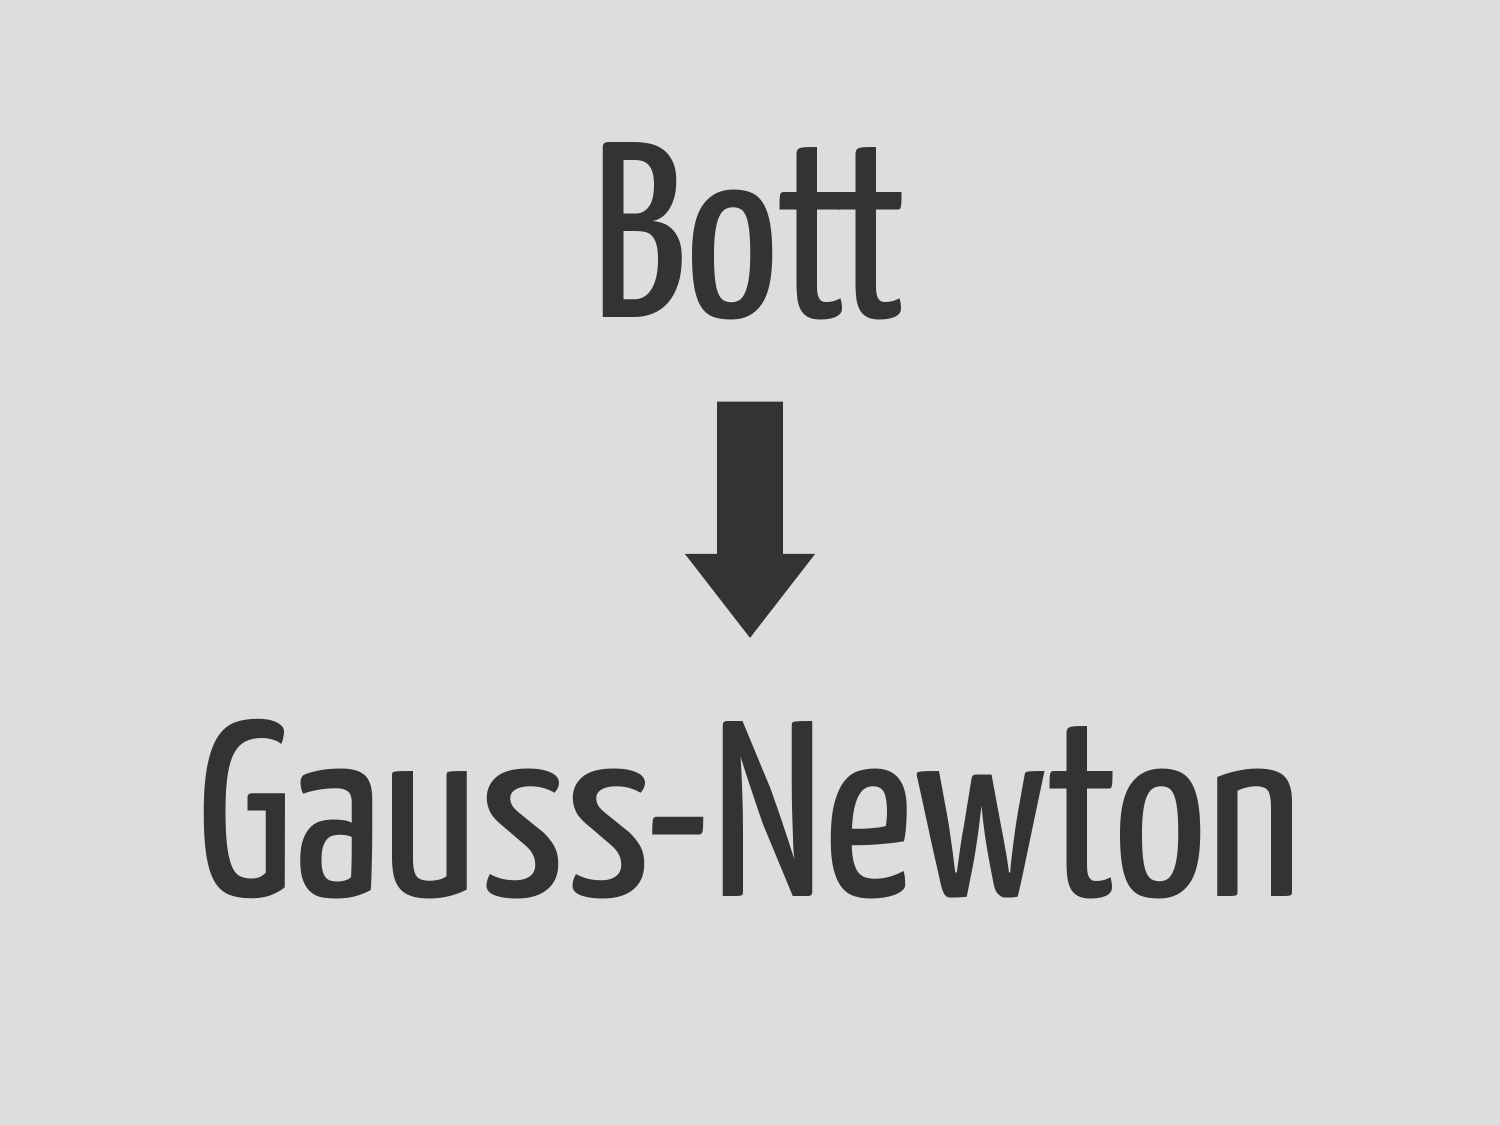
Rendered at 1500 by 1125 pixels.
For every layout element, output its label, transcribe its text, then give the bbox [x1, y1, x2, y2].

text_box [685, 401, 816, 638]
text_box Bott Gauss-Newton [182, 70, 1318, 954]
